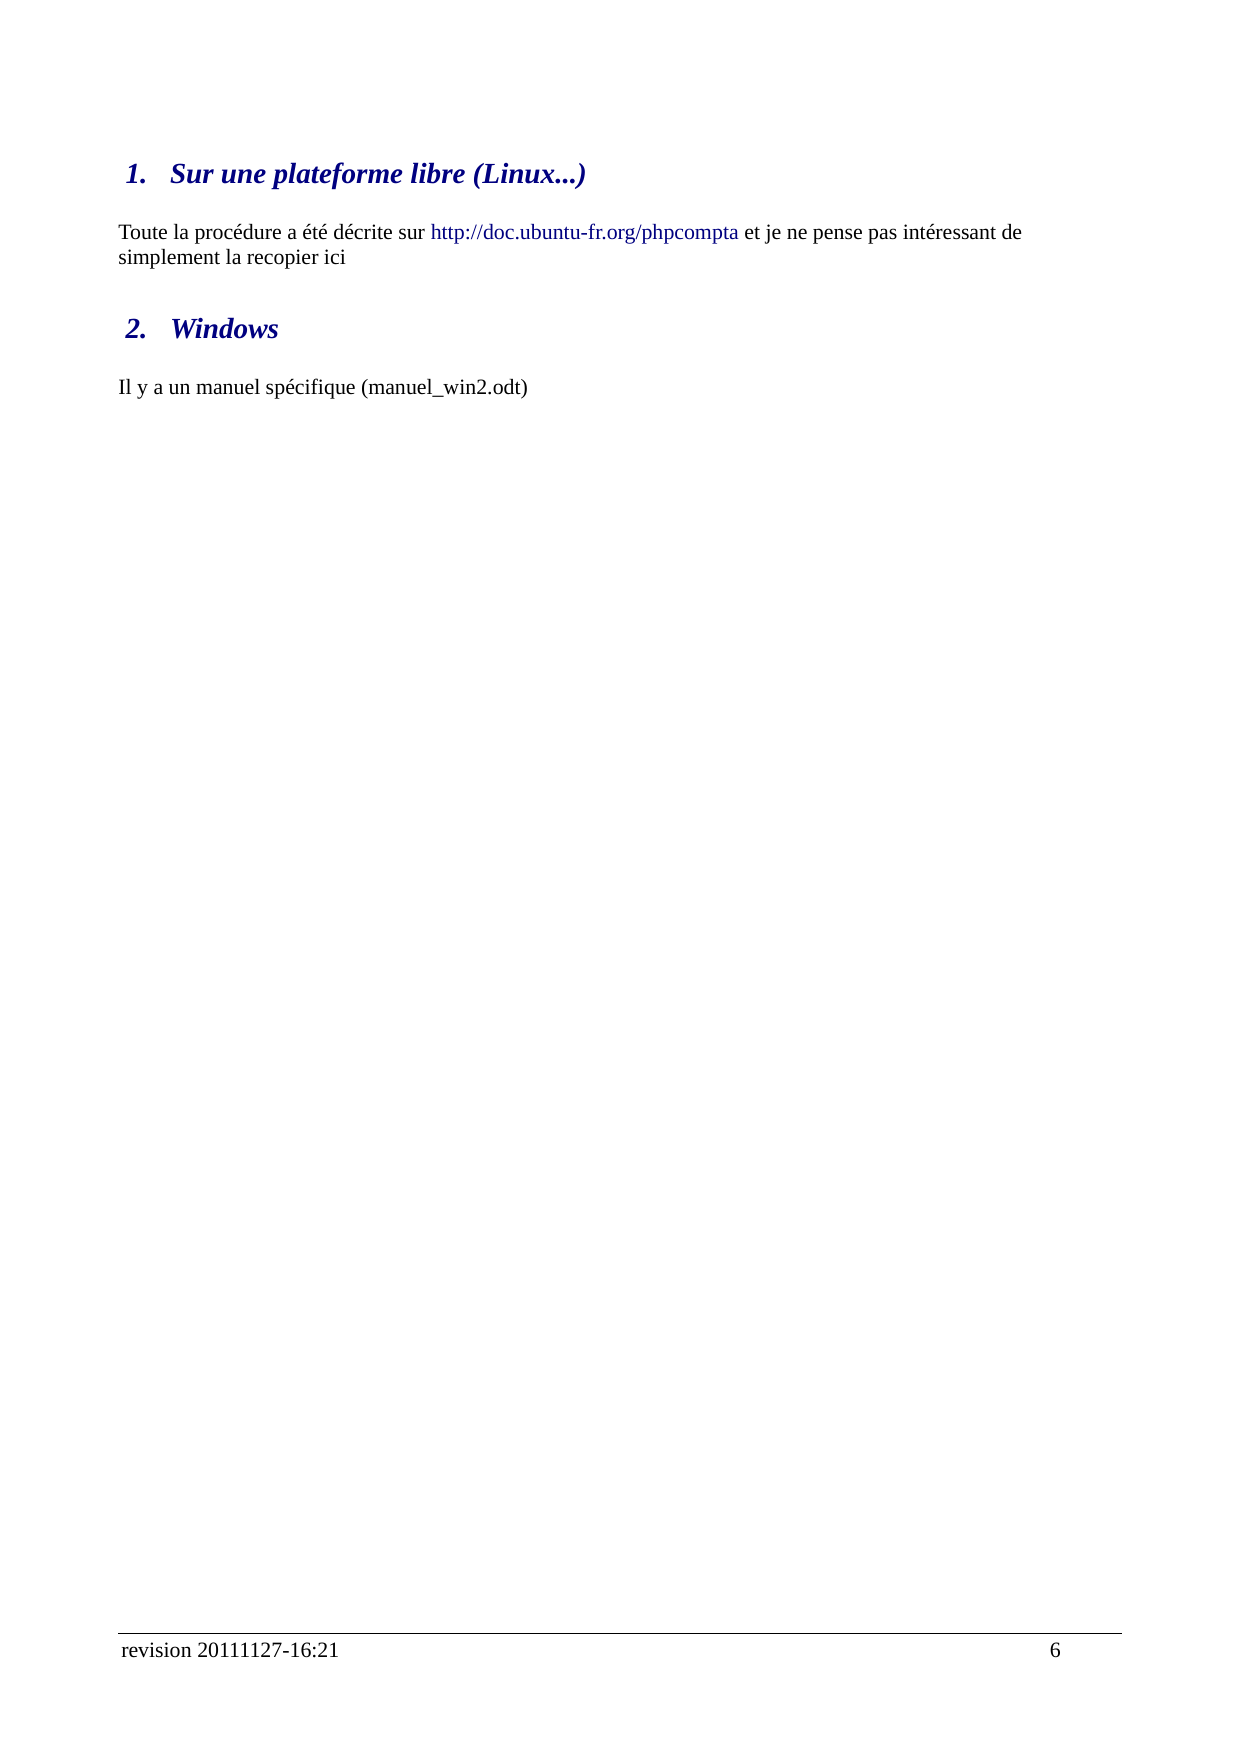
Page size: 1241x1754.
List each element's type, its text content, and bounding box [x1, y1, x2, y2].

subtitle Windows [118, 311, 1122, 345]
text Il y a un manuel spécifique (manuel_win2.odt) [118, 374, 1122, 399]
text Toute la procédure a été décrite sur http://doc.ubuntu-fr.org/phpcompta et je ne pense pas intéressant de simplement la recopier ici [118, 219, 1122, 269]
subtitle Sur une plateforme libre (Linux...) [118, 156, 1122, 189]
